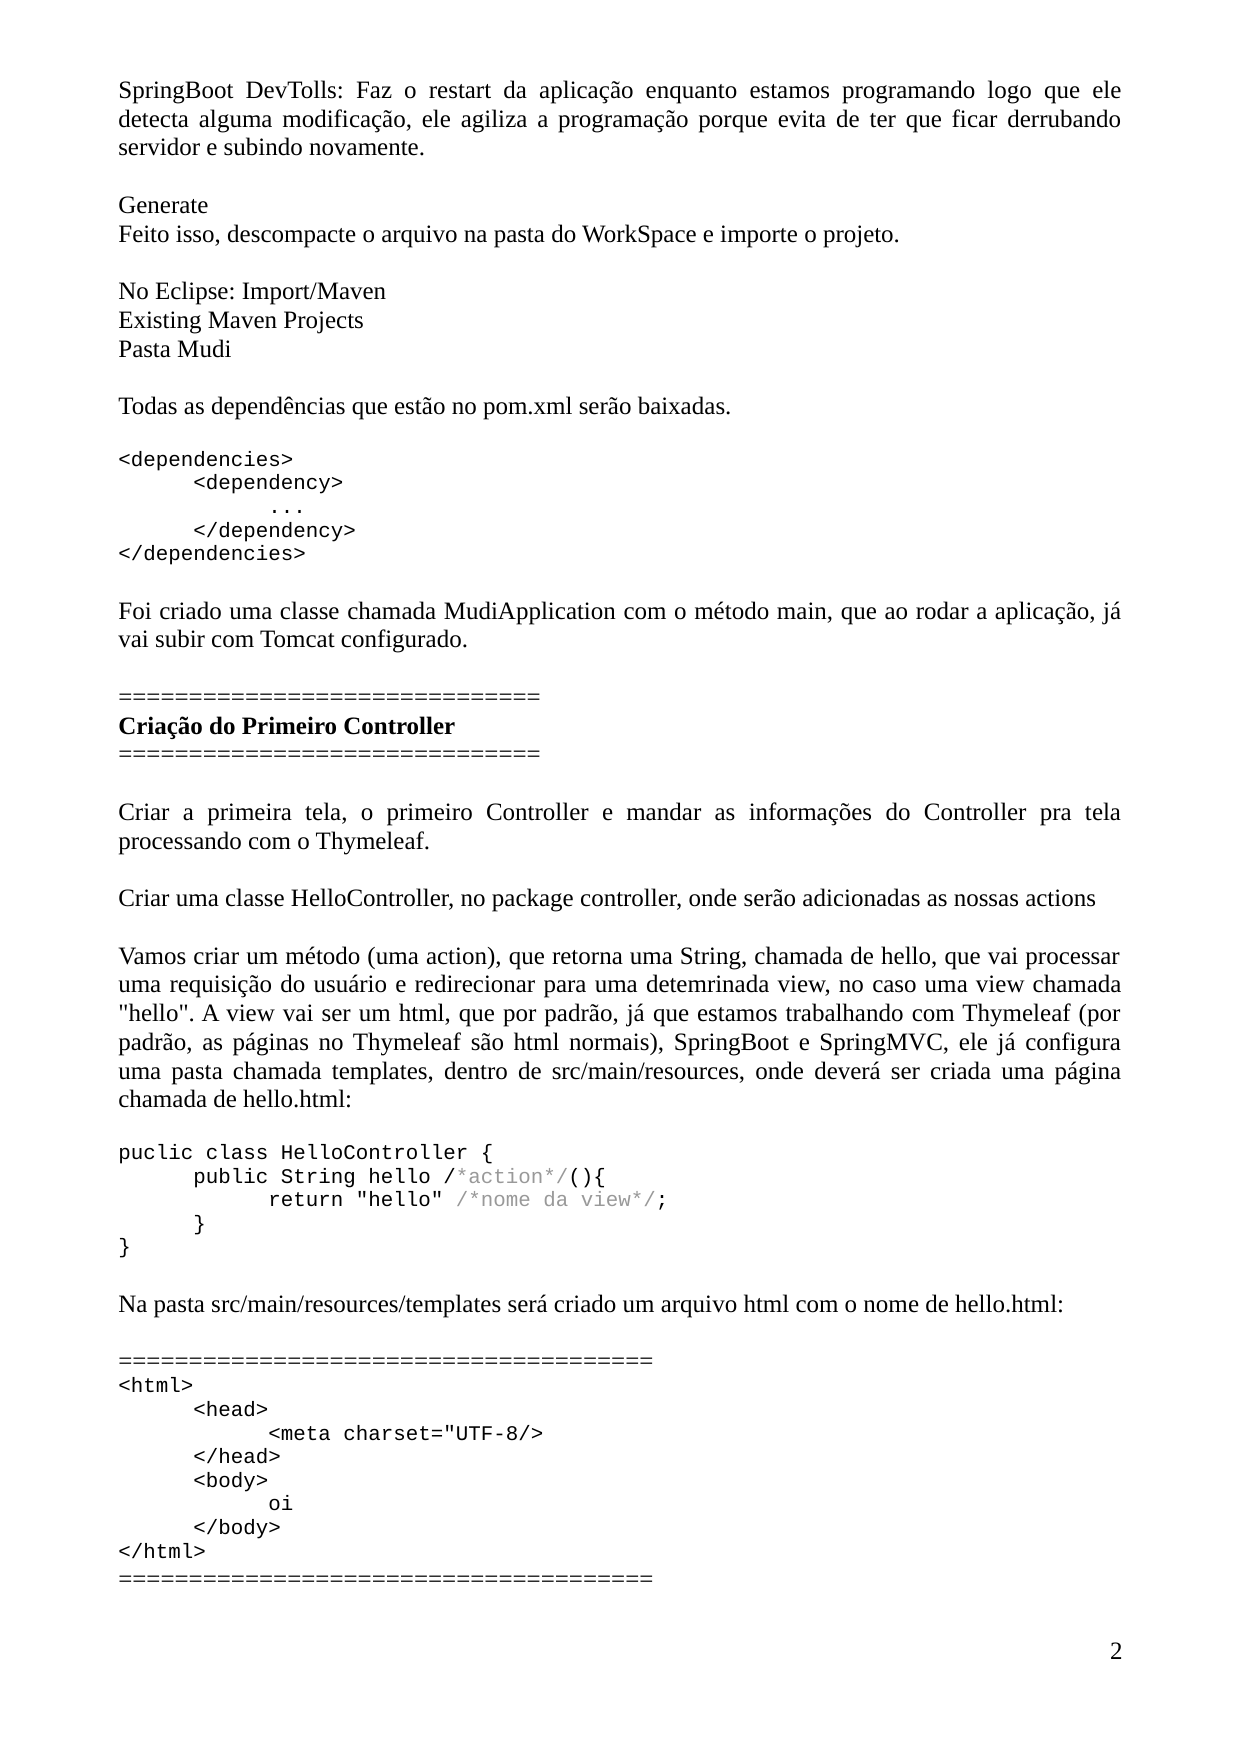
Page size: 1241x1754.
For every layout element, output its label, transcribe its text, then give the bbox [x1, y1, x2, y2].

text Criar uma classe HelloController, no package controller, onde serão adicionadas as nossas actions [118, 883, 1122, 912]
text public String hello /*action*/(){ [118, 1166, 1122, 1189]
text puclic class HelloController { [118, 1142, 1122, 1166]
text Criar a primeira tela, o primeiro Controller e mandar as informações do Controller pra tela processando com o Thymeleaf. [118, 797, 1122, 854]
text ============================== [118, 739, 1122, 768]
text </head> [118, 1446, 1122, 1470]
text } [118, 1237, 1122, 1260]
text </dependency> [118, 520, 1122, 543]
text } [118, 1213, 1122, 1237]
text Feito isso, descompacte o arquivo na pasta do WorkSpace e importe o projeto. [118, 219, 1122, 247]
text ====================================== [118, 1346, 1122, 1375]
text <head> [118, 1399, 1122, 1422]
text Vamos criar um método (uma action), que retorna uma String, chamada de hello, que vai processar uma requisição do usuário e redirecionar para uma detemrinada view, no caso uma view chamada "hello". A view vai ser um html, que por padrão, já que estamos trabalhando com Thymeleaf (por padrão, as páginas no Thymeleaf são html normais), SpringBoot e SpringMVC, ele já configura uma pasta chamada templates, dentro de src/main/resources, onde deverá ser criada uma página chamada de hello.html: [118, 941, 1122, 1113]
text Generate [118, 190, 1122, 219]
text return "hello" /*nome da view*/; [118, 1189, 1122, 1213]
text No Eclipse: Import/Maven [118, 276, 1122, 305]
text ... [118, 496, 1122, 520]
text <dependency> [118, 472, 1122, 496]
text </dependencies> [118, 543, 1122, 567]
text </html> [118, 1541, 1122, 1564]
text ====================================== [118, 1564, 1122, 1593]
text Foi criado uma classe chamada MudiApplication com o método main, que ao rodar a aplicação, já vai subir com Tomcat configurado. [118, 596, 1122, 653]
text Existing Maven Projects [118, 305, 1122, 334]
text oi [118, 1493, 1122, 1517]
text <body> [118, 1470, 1122, 1493]
text Na pasta src/main/resources/templates será criado um arquivo html com o nome de hello.html: [118, 1289, 1122, 1318]
text Criação do Primeiro Controller [118, 711, 1122, 739]
text <meta charset="UTF-8/> [118, 1422, 1122, 1446]
text <dependencies> [118, 449, 1122, 472]
text Todas as dependências que estão no pom.xml serão baixadas. [118, 391, 1122, 420]
text Pasta Mudi [118, 334, 1122, 362]
text ============================== [118, 682, 1122, 711]
text <html> [118, 1375, 1122, 1399]
text </body> [118, 1517, 1122, 1541]
text SpringBoot DevTolls: Faz o restart da aplicação enquanto estamos programando logo que ele detecta alguma modificação, ele agiliza a programação porque evita de ter que ficar derrubando servidor e subindo novamente. [118, 75, 1122, 161]
